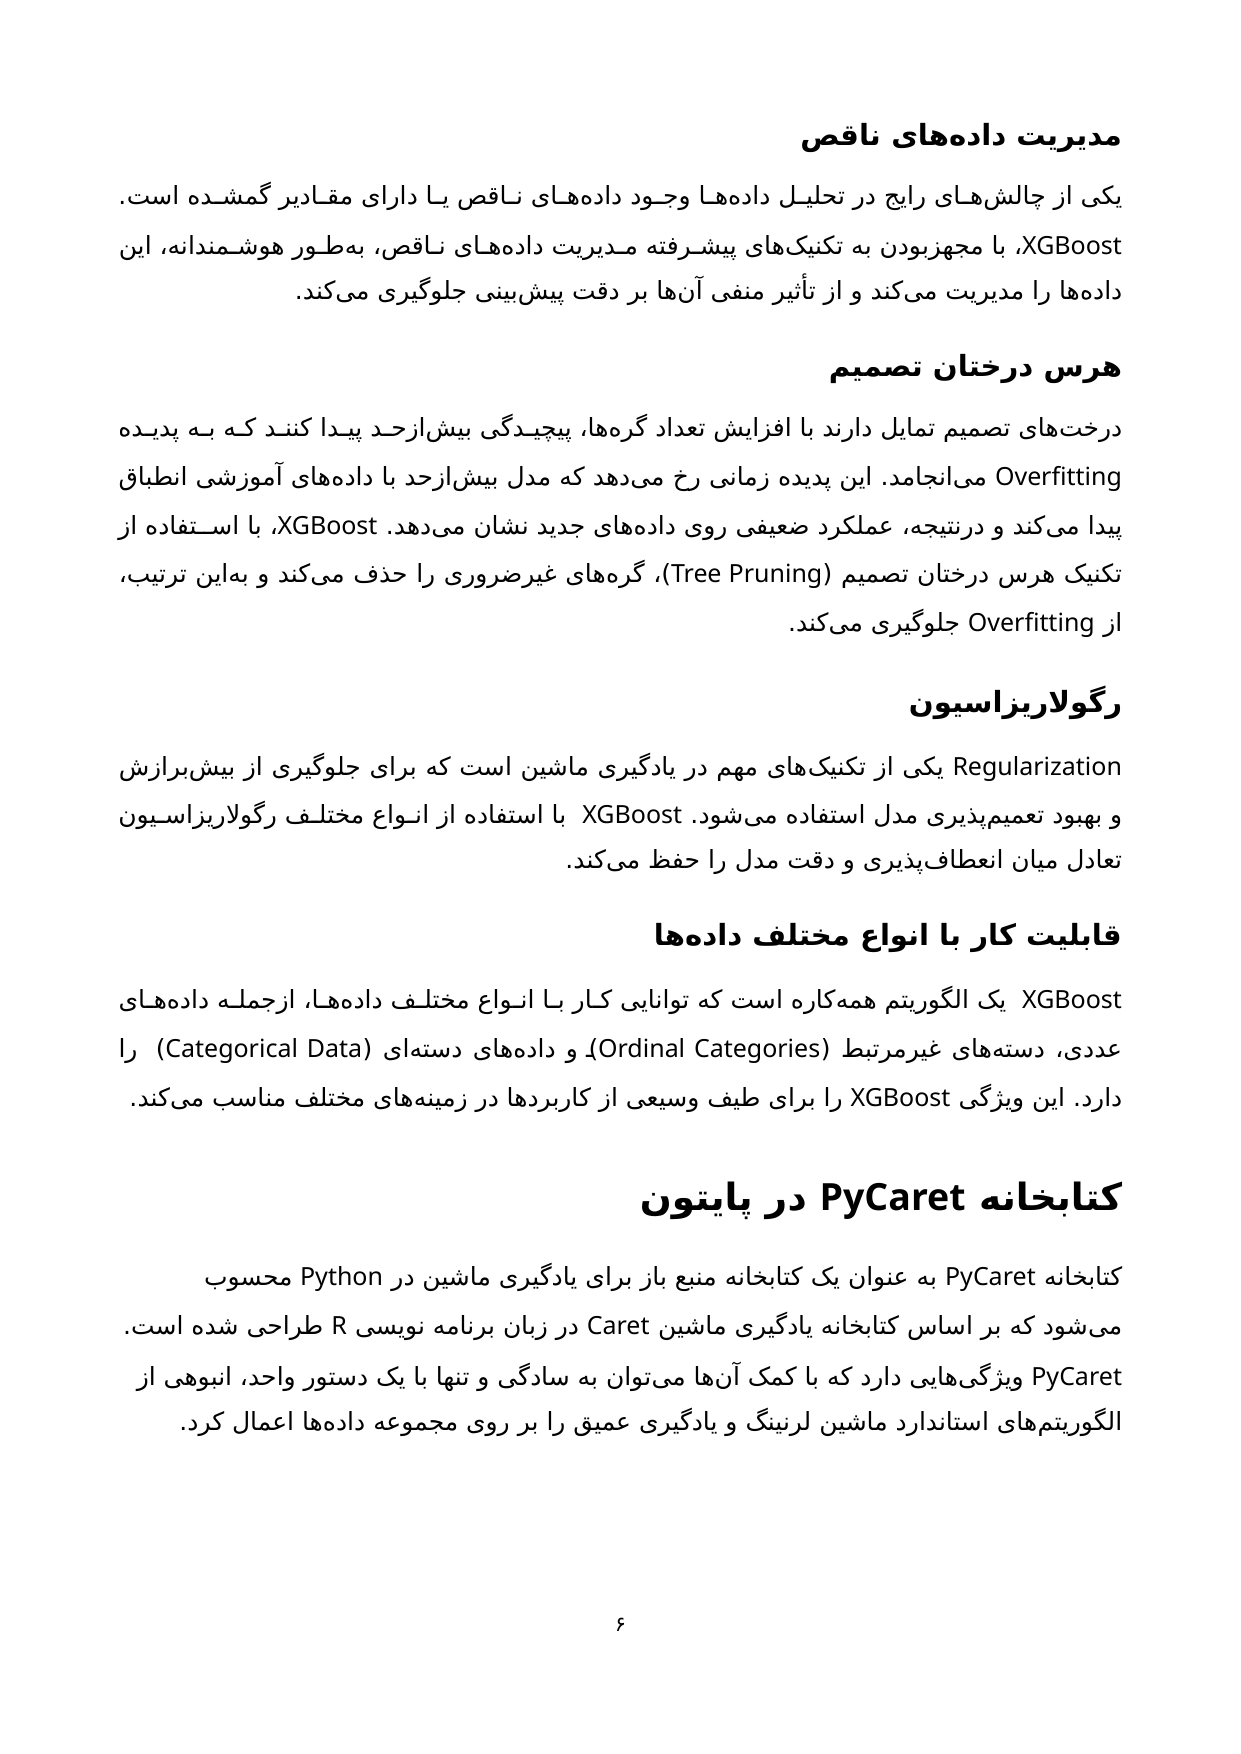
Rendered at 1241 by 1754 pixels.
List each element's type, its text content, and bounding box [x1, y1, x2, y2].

text Regularization یکی از تکنیک‌های مهم در یادگیری ماشین است که برای جلوگیری از بیش‌برازش و بهبود تعمیم‌پذیری مدل استفاده می‌شود. XGBoost با استفاده از انواع مختلف رگولاریزاسیون تعادل میان انعطاف‌پذیری و دقت مدل را حفظ می‌کند. [118, 748, 1122, 875]
subtitle مدیریت داده‌های ناقص [118, 118, 1122, 152]
subtitle قابلیت کار با انواع مختلف داده‌ها [118, 919, 1122, 953]
subtitle رگولاریزاسیون [118, 685, 1122, 719]
text کتابخانه PyCaret به عنوان یک کتابخانه منبع باز برای یادگیری ماشین در Python محسوب می‌شود که بر اساس کتابخانه یادگیری ماشین Caret در زبان برنامه نویسی R طراحی شده است. PyCaret ویژگی‌هایی دارد که با کمک آن‌ها می‌توان به سادگی و تنها با یک دستور واحد، انبوهی از الگوریتم‌های استاندارد ماشین لرنینگ و یادگیری عمیق را بر روی مجموعه داده‌ها اعمال کرد. [118, 1259, 1122, 1437]
subtitle هرس درختان تصمیم [118, 349, 1122, 383]
text یکی از چالش‌های رایج در تحلیل داده‌ها وجود داده‌های ناقص یا دارای مقادیر گمشده است. XGBoost، با مجهزبودن به تکنیک‌های پیشرفته مدیریت داده‌های ناقص، به‌طور هوشمندانه، این داده‌ها را مدیریت می‌کند و از تأثیر منفی آن‌ها بر دقت پیش‌بینی جلوگیری می‌کند. [118, 182, 1122, 306]
text XGBoost یک الگوریتم همه‌کاره است که توانایی کار با انواع مختلف داده‌ها، ازجمله داده‌های عددی، دسته‌های غیرمرتبط (Ordinal Categories) و داده‌های دسته‌ای (Categorical Data) را دارد. این ویژگی XGBoost را برای طیف وسیعی از کاربردها در زمینه‌های مختلف مناسب می‌کند. [118, 982, 1122, 1113]
text درخت‌های تصمیم تمایل دارند با افزایش تعداد گره‌ها، پیچیدگی بیش‌ازحد پیدا کنند که به پدیده Overfitting می‌انجامد. این پدیده زمانی رخ می‌دهد که مدل بیش‌ازحد با داده‌های آموزشی انطباق پیدا می‌کند و درنتیجه، عملکرد ضعیفی روی داده‌های جدید نشان می‌دهد. XGBoost، با استفاده از تکنیک هرس درختان تصمیم (Tree Pruning)، گره‌های غیرضروری را حذف می‌کند و به‌این ترتیب، از Overfitting جلوگیری می‌کند. [118, 413, 1122, 639]
subtitle کتابخانه PyCaret در پایتون [118, 1170, 1122, 1221]
